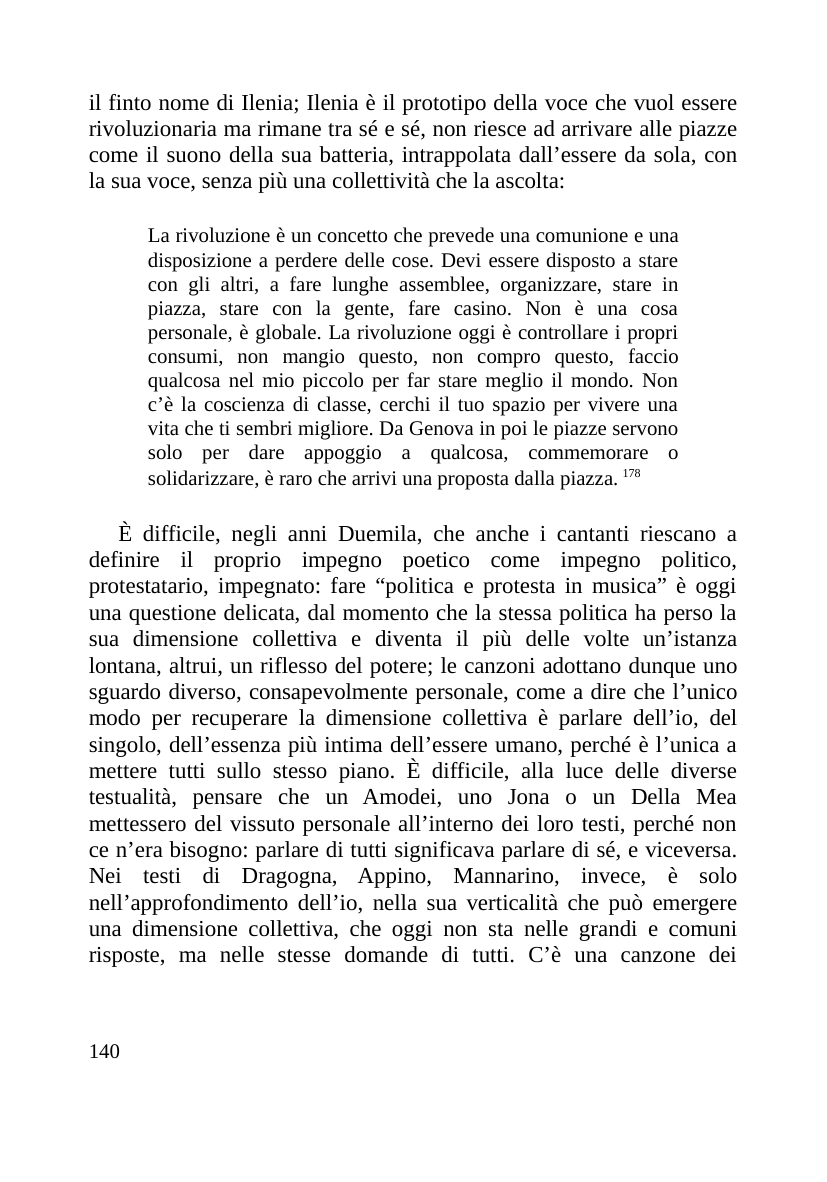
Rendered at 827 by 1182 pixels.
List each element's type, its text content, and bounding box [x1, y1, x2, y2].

text La rivoluzione è un concetto che prevede una comunione e una disposizione a perdere delle cose. Devi essere disposto a stare con gli altri, a fare lunghe assemblee, organizzare, stare in piazza, stare con la gente, fare casino. Non è una cosa personale, è globale. La rivoluzione oggi è controllare i propri consumi, non mangio questo, non compro questo, faccio qualcosa nel mio piccolo per far stare meglio il mondo. Non c’è la coscienza di classe, cerchi il tuo spazio per vivere una vita che ti sembri migliore. Da Genova in poi le piazze servono solo per dare appoggio a qualcosa, commemorare o solidarizzare, è raro che arrivi una proposta dalla piazza. [148, 223, 679, 490]
text È difficile, negli anni Duemila, che anche i cantanti riescano a definire il proprio impegno poetico come impegno politico, protestatario, impegnato: fare “politica e protesta in musica” è oggi una questione delicata, dal momento che la stessa politica ha perso la sua dimensione collettiva e diventa il più delle volte un’istanza lontana, altrui, un riflesso del potere; le canzoni adottano dunque uno sguardo diverso, consapevolmente personale, come a dire che l’unico modo per recuperare la dimensione collettiva è parlare dell’io, del singolo, dell’essenza più intima dell’essere umano, perché è l’unica a mettere tutti sullo stesso piano. È difficile, alla luce delle diverse testualità, pensare che un Amodei, uno Jona o un Della Mea mettessero del vissuto personale all’interno dei loro testi, perché non ce n’era bisogno: parlare di tutti significava parlare di sé, e viceversa. Nei testi di Dragogna, Appino, Mannarino, invece, è solo nell’approfondimento dell’io, nella sua verticalità che può emergere una dimensione collettiva, che oggi non sta nelle grandi e comuni risposte, ma nelle stesse domande di tutti. C’è una canzone dei [88, 520, 738, 968]
text il finto nome di Ilenia; Ilenia è il prototipo della voce che vuol essere rivoluzionaria ma rimane tra sé e sé, non riesce ad arrivare alle piazze come il suono della sua batteria, intrappolata dall’essere da sola, con la sua voce, senza più una collettività che la ascolta: [88, 88, 738, 194]
